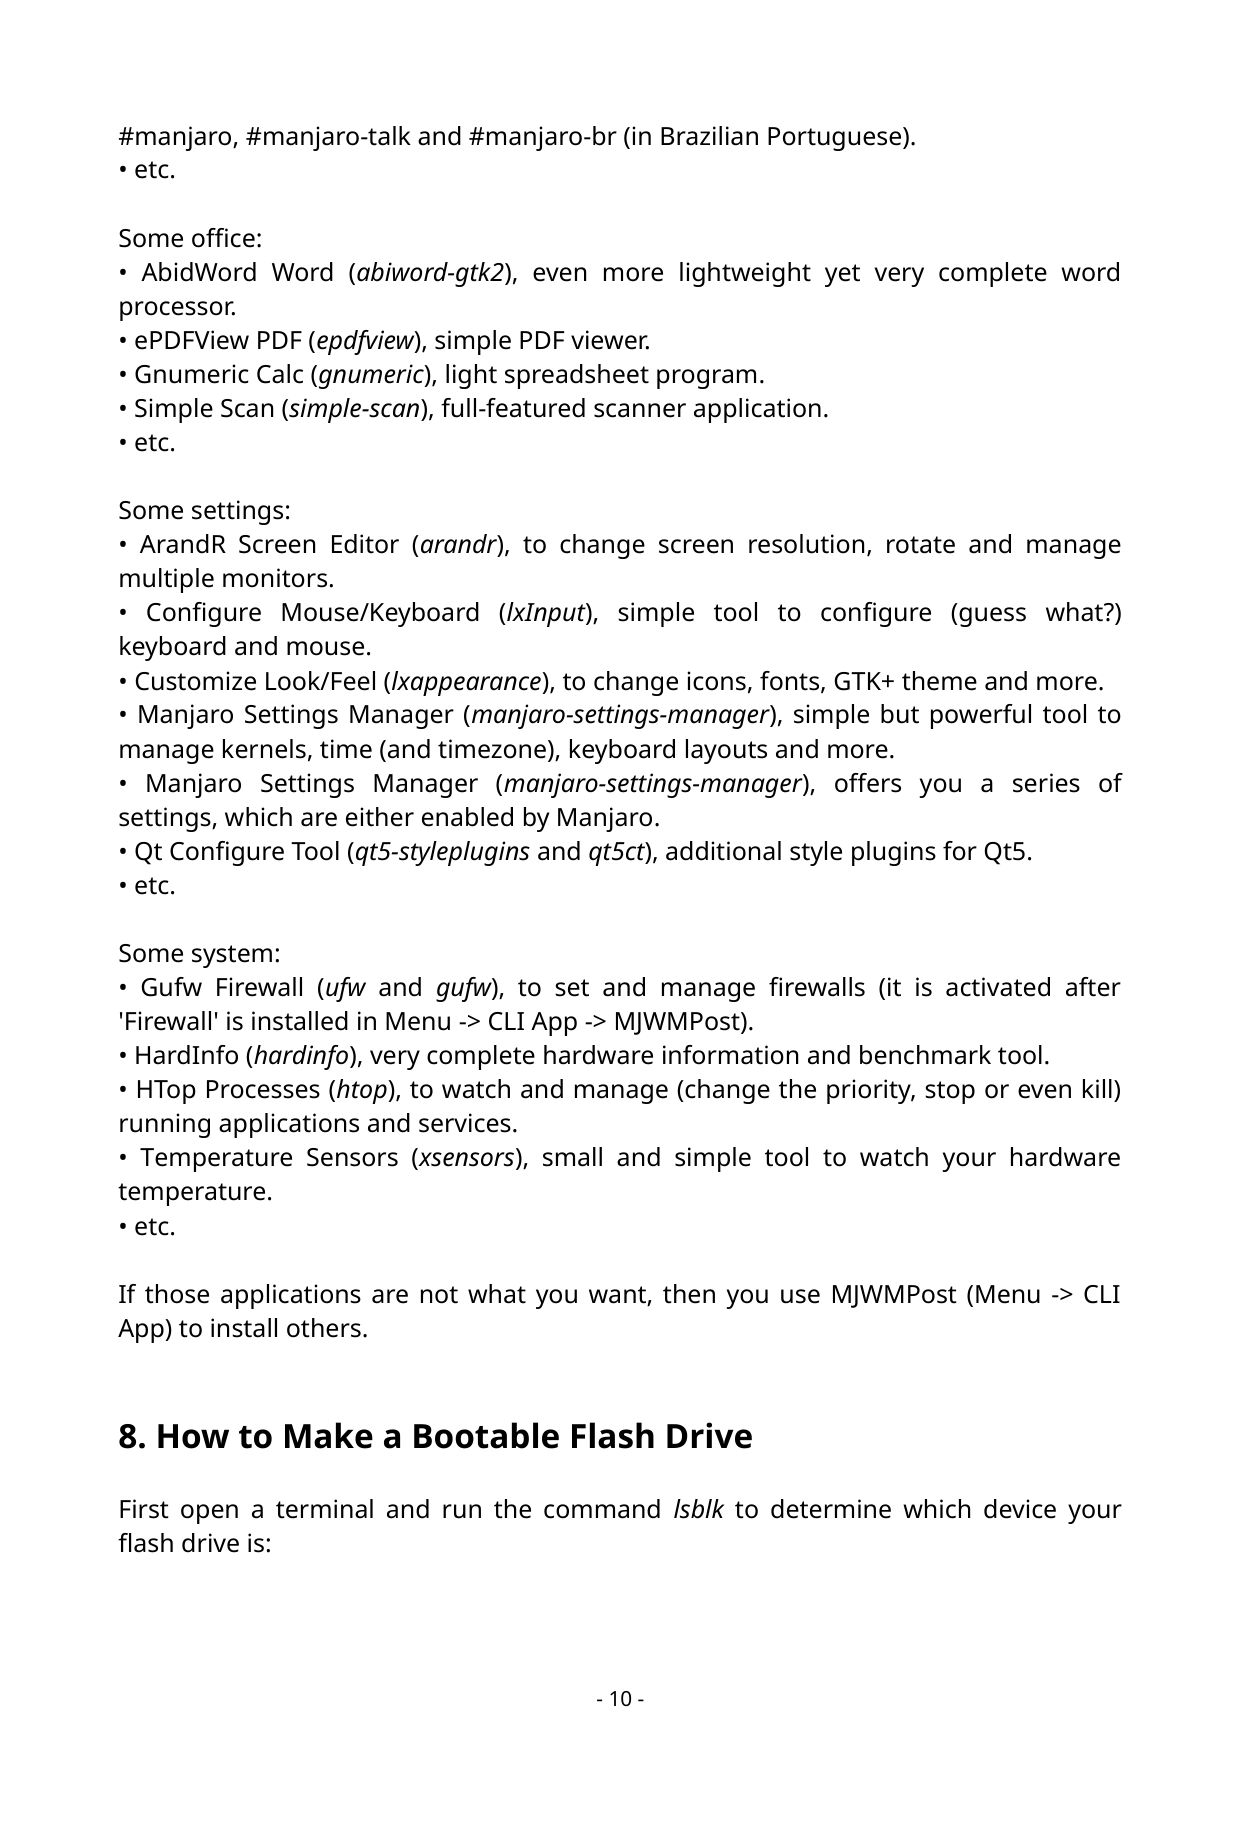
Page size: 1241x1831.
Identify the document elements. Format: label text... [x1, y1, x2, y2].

text • HardInfo (hardinfo), very complete hardware information and benchmark tool. [118, 1038, 1122, 1072]
text • AbidWord Word (abiword-gtk2), even more lightweight yet very complete word processor. [118, 254, 1122, 322]
text • Customize Look/Feel (lxappearance), to change icons, fonts, GTK+ theme and more. [118, 663, 1122, 697]
text • ArandR Screen Editor (arandr), to change screen resolution, rotate and manage multiple monitors. [118, 527, 1122, 595]
text If those applications are not what you want, then you use MJWMPost (Menu -> CLI App) to install others. [118, 1276, 1122, 1344]
text • etc. [118, 1208, 1122, 1242]
text • ePDFView PDF (epdfview), simple PDF viewer. [118, 322, 1122, 357]
text • Qt Configure Tool (qt5-styleplugins and qt5ct), additional style plugins for Qt5. [118, 833, 1122, 867]
text • Manjaro Settings Manager (manjaro-settings-manager), simple but powerful tool to manage kernels, time (and timezone), keyboard layouts and more. [118, 697, 1122, 765]
text • HTop Processes (htop), to watch and manage (change the priority, stop or even kill) running applications and services. [118, 1072, 1122, 1140]
text • etc. [118, 867, 1122, 902]
text Some settings: [118, 493, 1122, 527]
text • Simple Scan (simple-scan), full-featured scanner application. [118, 391, 1122, 425]
text Some office: [118, 220, 1122, 254]
text Some system: [118, 936, 1122, 970]
text First open a terminal and run the command lsblk to determine which device your flash drive is: [118, 1492, 1122, 1560]
text • etc. [118, 425, 1122, 459]
text • Gufw Firewall (ufw and gufw), to set and manage firewalls (it is activated after 'Firewall' is installed in Menu -> CLI App -> MJWMPost). [118, 970, 1122, 1038]
text • Configure Mouse/Keyboard (lxInput), simple tool to configure (guess what?) keyboard and mouse. [118, 595, 1122, 663]
text • Temperature Sensors (xsensors), small and simple tool to watch your hardware temperature. [118, 1140, 1122, 1208]
subtitle 8. How to Make a Bootable Flash Drive [118, 1412, 1122, 1458]
text • Manjaro Settings Manager (manjaro-settings-manager), offers you a series of settings, which are either enabled by Manjaro. [118, 765, 1122, 833]
text • etc. [118, 152, 1122, 186]
text #manjaro, #manjaro-talk and #manjaro-br (in Brazilian Portuguese). [118, 118, 1122, 152]
text • Gnumeric Calc (gnumeric), light spreadsheet program. [118, 357, 1122, 391]
